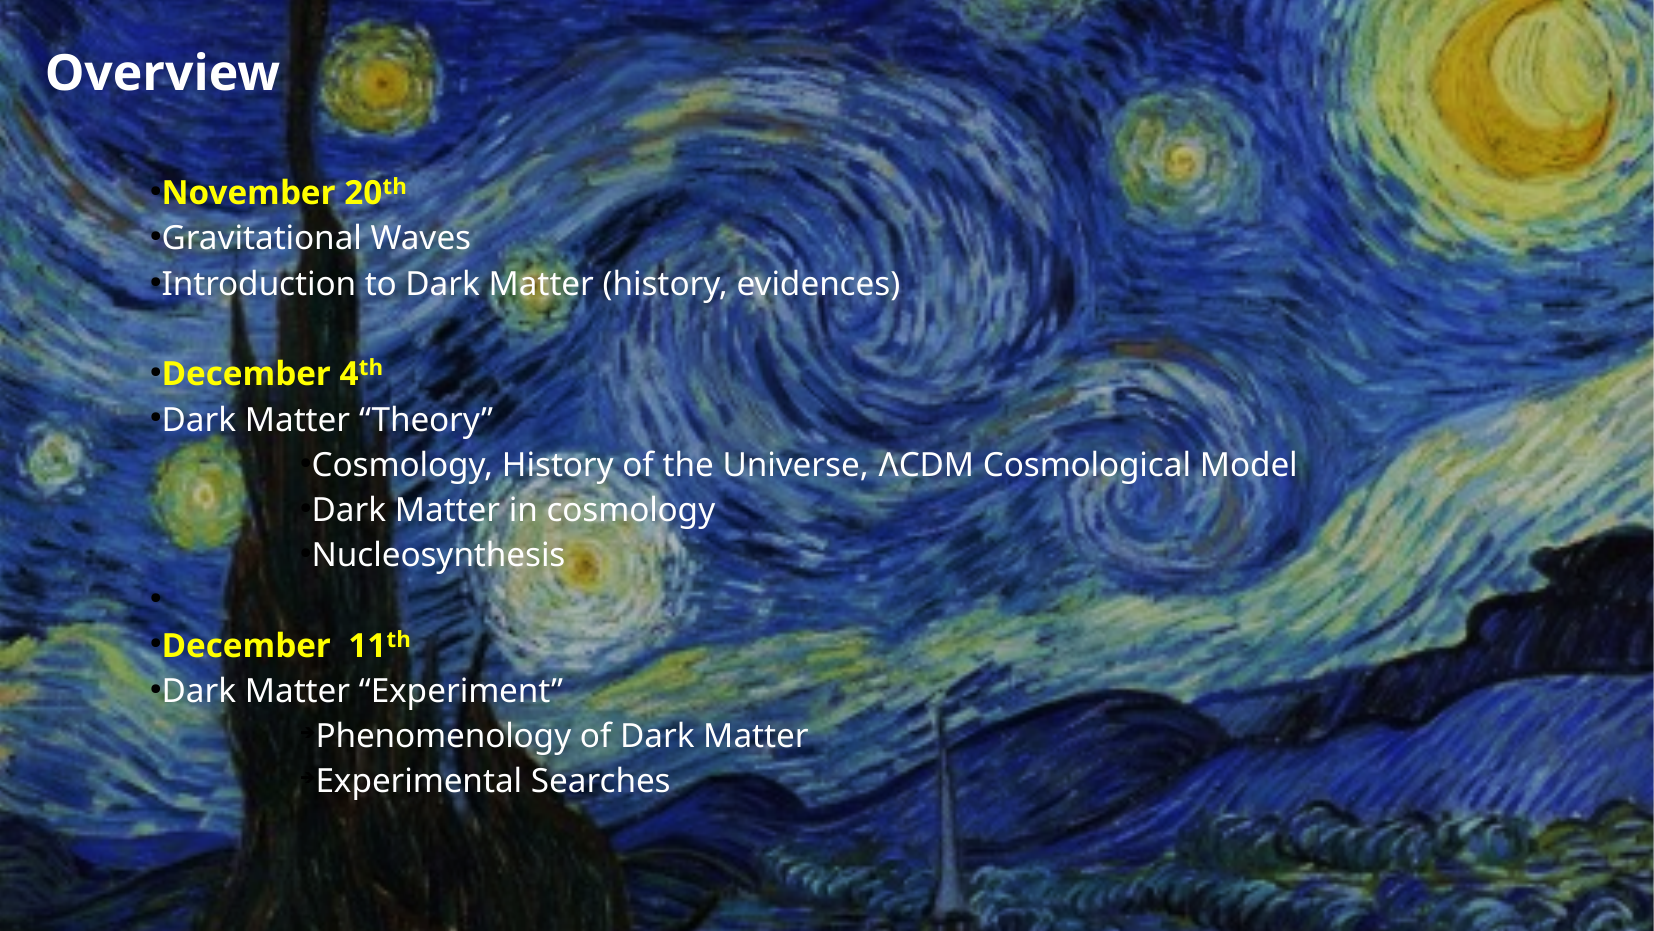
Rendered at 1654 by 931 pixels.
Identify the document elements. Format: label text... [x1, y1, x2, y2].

text_box Overview [30, 30, 1621, 116]
picture [0, 0, 1654, 931]
text_box November 20th Gravitational Waves Introduction to Dark Matter (history, evidences) December 4th Dark Matter “Theory” Cosmology, History of the Universe, ΛCDM Cosmological Model Dark Matter in cosmology Nucleosynthesis December 11th Dark Matter “Experiment” Phenomenology of Dark Matter Experimental Searches [135, 120, 1486, 836]
